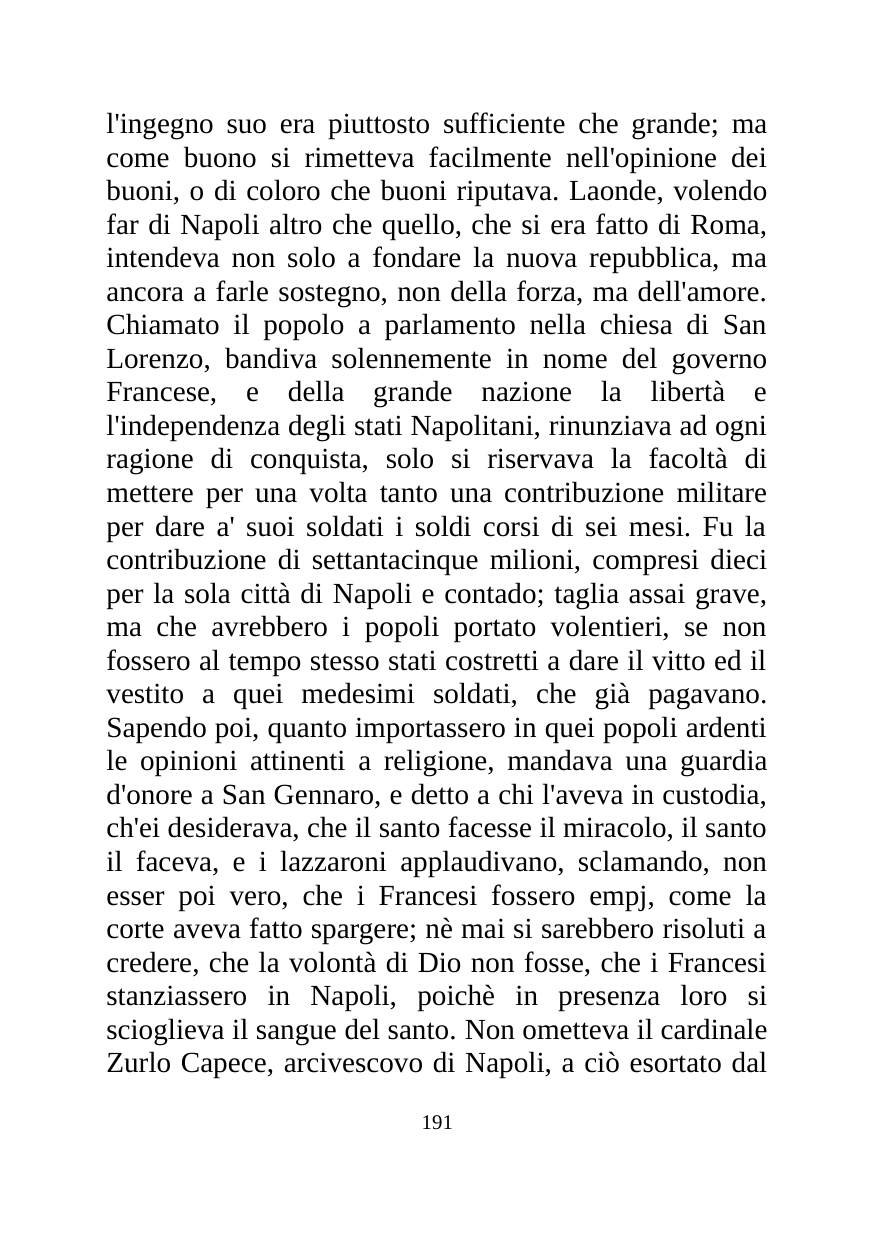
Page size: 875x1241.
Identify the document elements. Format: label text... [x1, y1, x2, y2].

text l'ingegno suo era piuttosto sufficiente che grande; ma come buono si rimetteva facilmente nell'opinione dei buoni, o di coloro che buoni riputava. Laonde, volendo far di Napoli altro che quello, che si era fatto di Roma, intendeva non solo a fondare la nuova repubblica, ma ancora a farle sostegno, non della forza, ma dell'amore. Chiamato il popolo a parlamento nella chiesa di San Lorenzo, bandiva solennemente in nome del governo Francese, e della grande nazione la libertà e l'independenza degli stati Napolitani, rinunziava ad ogni ragione di conquista, solo si riservava la facoltà di mettere per una volta tanto una contribuzione militare per dare a' suoi soldati i soldi corsi di sei mesi. Fu la contribuzione di settantacinque milioni, compresi dieci per la sola città di Napoli e contado; taglia assai grave, ma che avrebbero i popoli portato volentieri, se non fossero al tempo stesso stati costretti a dare il vitto ed il vestito a quei medesimi soldati, che già pagavano. Sapendo poi, quanto importassero in quei popoli ardenti le opinioni attinenti a religione, mandava una guardia d'onore a San Gennaro, e detto a chi l'aveva in custodia, ch'ei desiderava, che il santo facesse il miracolo, il santo il faceva, e i lazzaroni applaudivano, sclamando, non esser poi vero, che i Francesi fossero empj, come la corte aveva fatto spargere; nè mai si sarebbero risoluti a credere, che la volontà di Dio non fosse, che i Francesi stanziassero in Napoli, poichè in presenza loro si scioglieva il sangue del santo. Non ometteva il cardinale Zurlo Capece, arcivescovo di Napoli, a ciò esortato dal [106, 106, 768, 1079]
